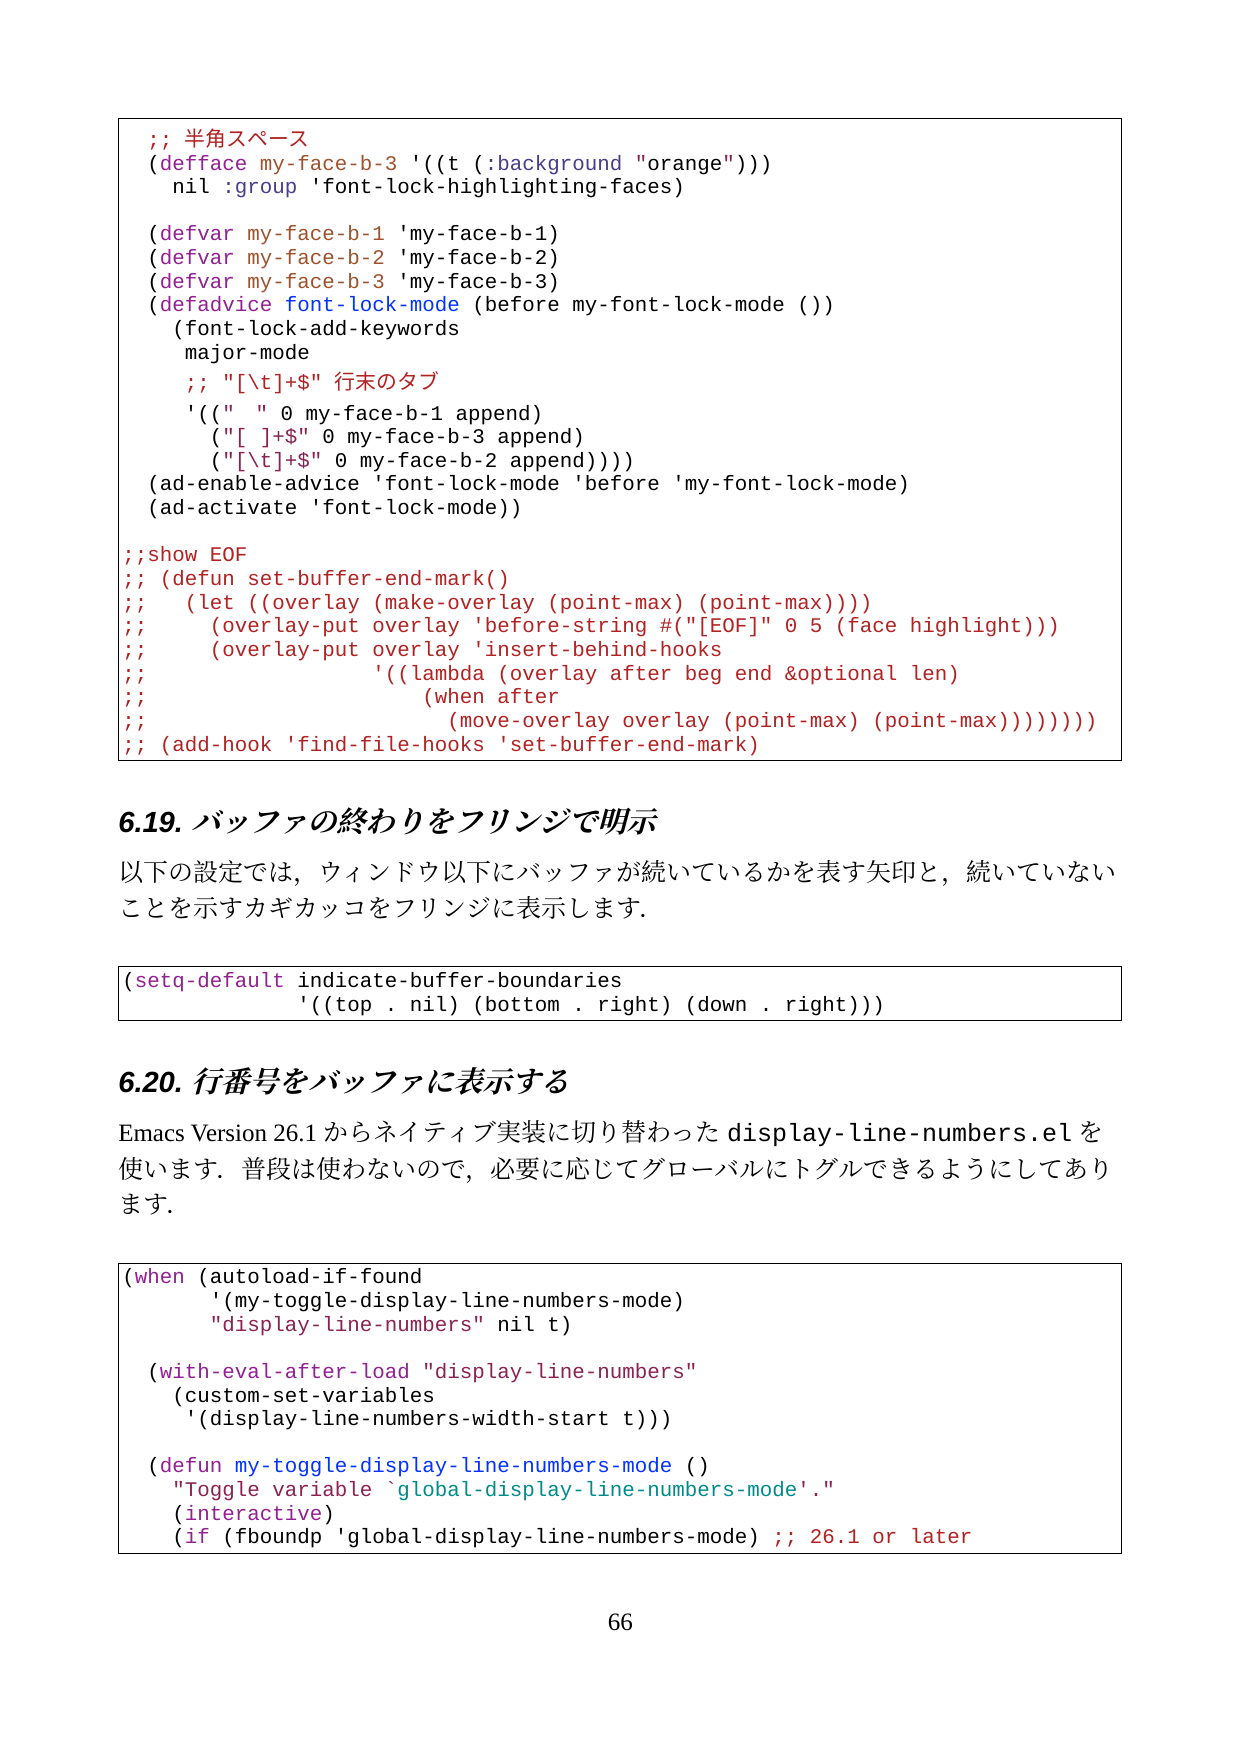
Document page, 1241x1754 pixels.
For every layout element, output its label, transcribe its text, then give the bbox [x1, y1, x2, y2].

text (interactive) [119, 1499, 1121, 1522]
text ;; (move-overlay overlay (point-max) (point-max)))))))) [119, 706, 1121, 729]
text ;; (defun set-buffer-end-mark() [119, 564, 1121, 588]
text '((top . nil) (bottom . right) (down . right))) [119, 990, 1121, 1020]
text (when (autoload-if-found [119, 1264, 1121, 1286]
text ("[ ]+$" 0 my-face-b-3 append) [119, 422, 1121, 446]
subtitle 行番号をバッファに表示する [118, 1059, 1122, 1101]
text 以下の設定では，ウィンドウ以下にバッファが続いているかを表す矢印と，続いていないことを示すカギカッコをフリンジに表示します． [118, 853, 1122, 953]
text ;; (when after [119, 682, 1121, 706]
text (defvar my-face-b-3 'my-face-b-3) [119, 267, 1121, 290]
text Emacs Version 26.1 からネイティブ実装に切り替わった display-line-numbers.el を使います．普段は使わないので，必要に応じてグローバルにトグルできるようにしてあります． [118, 1113, 1122, 1250]
text (defvar my-face-b-1 'my-face-b-1) [119, 219, 1121, 243]
text '(my-toggle-display-line-numbers-mode) [119, 1286, 1121, 1310]
text (with-eval-after-load "display-line-numbers" [119, 1357, 1121, 1381]
text (defun my-toggle-display-line-numbers-mode () [119, 1452, 1121, 1475]
text (custom-set-variables [119, 1381, 1121, 1404]
text ;;show EOF [119, 540, 1121, 564]
text (ad-enable-advice 'font-lock-mode 'before 'my-font-lock-mode) [119, 469, 1121, 493]
text ;; "[\t]+$" 行末のタブ [119, 361, 1121, 392]
text (setq-default indicate-buffer-boundaries [119, 967, 1121, 990]
text ;; '((lambda (overlay after beg end &optional len) [119, 659, 1121, 682]
text ;; (overlay-put overlay 'insert-behind-hooks [119, 635, 1121, 659]
text ;; (overlay-put overlay 'before-string #("[EOF]" 0 5 (face highlight))) [119, 611, 1121, 635]
text (defface my-face-b-3 '((t (:background "orange"))) [119, 148, 1121, 172]
text nil :group 'font-lock-highlighting-faces) [119, 172, 1121, 196]
text ("[\t]+$" 0 my-face-b-2 append)))) [119, 446, 1121, 469]
text ;; 半角スペース [119, 119, 1121, 148]
text '((" " 0 my-face-b-1 append) [119, 392, 1121, 422]
text (if (fboundp 'global-display-line-numbers-mode) ;; 26.1 or later [119, 1522, 1121, 1553]
text (defadvice font-lock-mode (before my-font-lock-mode ()) [119, 290, 1121, 314]
text "Toggle variable `global-display-line-numbers-mode'." [119, 1475, 1121, 1499]
subtitle バッファの終わりをフリンジで明示 [118, 798, 1122, 840]
text ;; (let ((overlay (make-overlay (point-max) (point-max)))) [119, 588, 1121, 611]
text (ad-activate 'font-lock-mode)) [119, 493, 1121, 517]
text ;; (add-hook 'find-file-hooks 'set-buffer-end-mark) [119, 729, 1121, 760]
text "display-line-numbers" nil t) [119, 1310, 1121, 1333]
text (defvar my-face-b-2 'my-face-b-2) [119, 243, 1121, 267]
text major-mode [119, 338, 1121, 361]
text (font-lock-add-keywords [119, 314, 1121, 338]
text '(display-line-numbers-width-start t))) [119, 1404, 1121, 1428]
